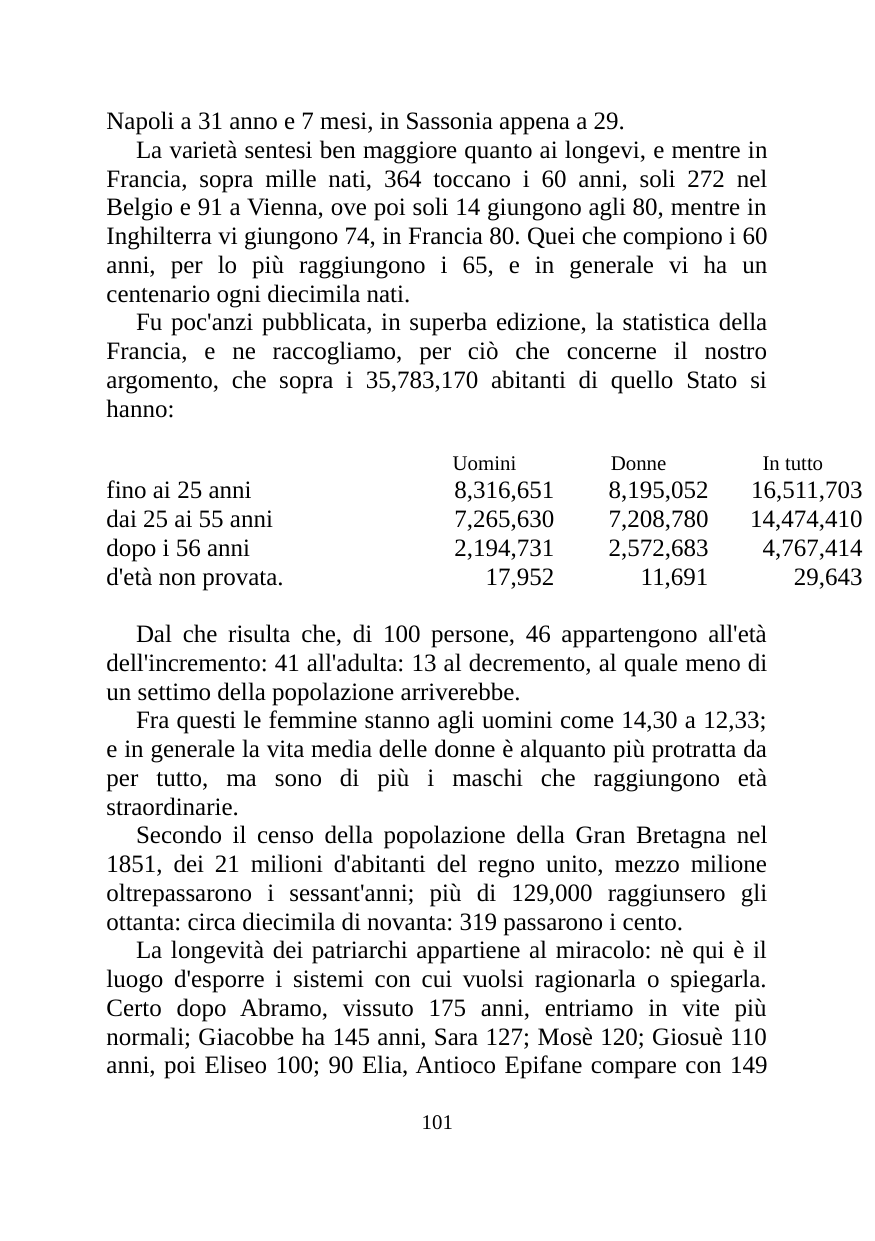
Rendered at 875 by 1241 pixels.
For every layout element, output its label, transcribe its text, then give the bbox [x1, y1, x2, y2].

table_cell 11,691 [561, 562, 715, 590]
table_header In tutto [715, 451, 869, 475]
table_cell dai 25 ai 55 anni [99, 504, 407, 533]
table_cell fino ai 25 anni [99, 475, 407, 504]
text Dal che risulta che, di 100 persone, 46 appartengono all'età dell'incremento: 41 all'adulta: 13 al decremento, al quale meno di un settimo della popolazione arriverebbe. [106, 619, 768, 705]
table_cell 8,195,052 [561, 475, 715, 504]
text Napoli a 31 anno e 7 mesi, in Sassonia appena a 29. [106, 106, 768, 135]
table_cell 29,643 [715, 562, 869, 590]
table_header Uomini [407, 451, 561, 475]
table_cell 7,265,630 [407, 504, 561, 533]
text Fu poc'anzi pubblicata, in superba edizione, la statistica della Francia, e ne raccogliamo, per ciò che concerne il nostro argomento, che sopra i 35,783,170 abitanti di quello Stato si hanno: [106, 307, 768, 422]
table_header Donne [561, 451, 715, 475]
table_cell 4,767,414 [715, 533, 869, 562]
text La longevità dei patriarchi appartiene al miracolo: nè qui è il luogo d'esporre i sistemi con cui vuolsi ragionarla o spiegarla. Certo dopo Abramo, vissuto 175 anni, entriamo in vite più normali; Giacobbe ha 145 anni, Sara 127; Mosè 120; Giosuè 110 anni, poi Eliseo 100; 90 Elia, Antioco Epifane compare con 149 [106, 935, 768, 1079]
text Secondo il censo della popolazione della Gran Bretagna nel 1851, dei 21 milioni d'abitanti del regno unito, mezzo milione oltrepassarono i sessant'anni; più di 129,000 raggiunsero gli ottanta: circa diecimila di novanta: 319 passarono i cento. [106, 820, 768, 935]
text La varietà sentesi ben maggiore quanto ai longevi, e mentre in Francia, sopra mille nati, 364 toccano i 60 anni, soli 272 nel Belgio e 91 a Vienna, ove poi soli 14 giungono agli 80, mentre in Inghilterra vi giungono 74, in Francia 80. Quei che compiono i 60 anni, per lo più raggiungono i 65, e in generale vi ha un centenario ogni diecimila nati. [106, 135, 768, 307]
table_cell 2,194,731 [407, 533, 561, 562]
table_cell 2,572,683 [561, 533, 715, 562]
text Fra questi le femmine stanno agli uomini come 14,30 a 12,33; e in generale la vita media delle donne è alquanto più protratta da per tutto, ma sono di più i maschi che raggiungono età straordinarie. [106, 705, 768, 820]
table_cell dopo i 56 anni [99, 533, 407, 562]
table_cell 7,208,780 [561, 504, 715, 533]
table_cell d'età non provata. [99, 562, 407, 590]
table_cell 8,316,651 [407, 475, 561, 504]
table_cell 16,511,703 [715, 475, 869, 504]
table_header [99, 451, 407, 475]
table_cell 17,952 [407, 562, 561, 590]
table_cell 14,474,410 [715, 504, 869, 533]
